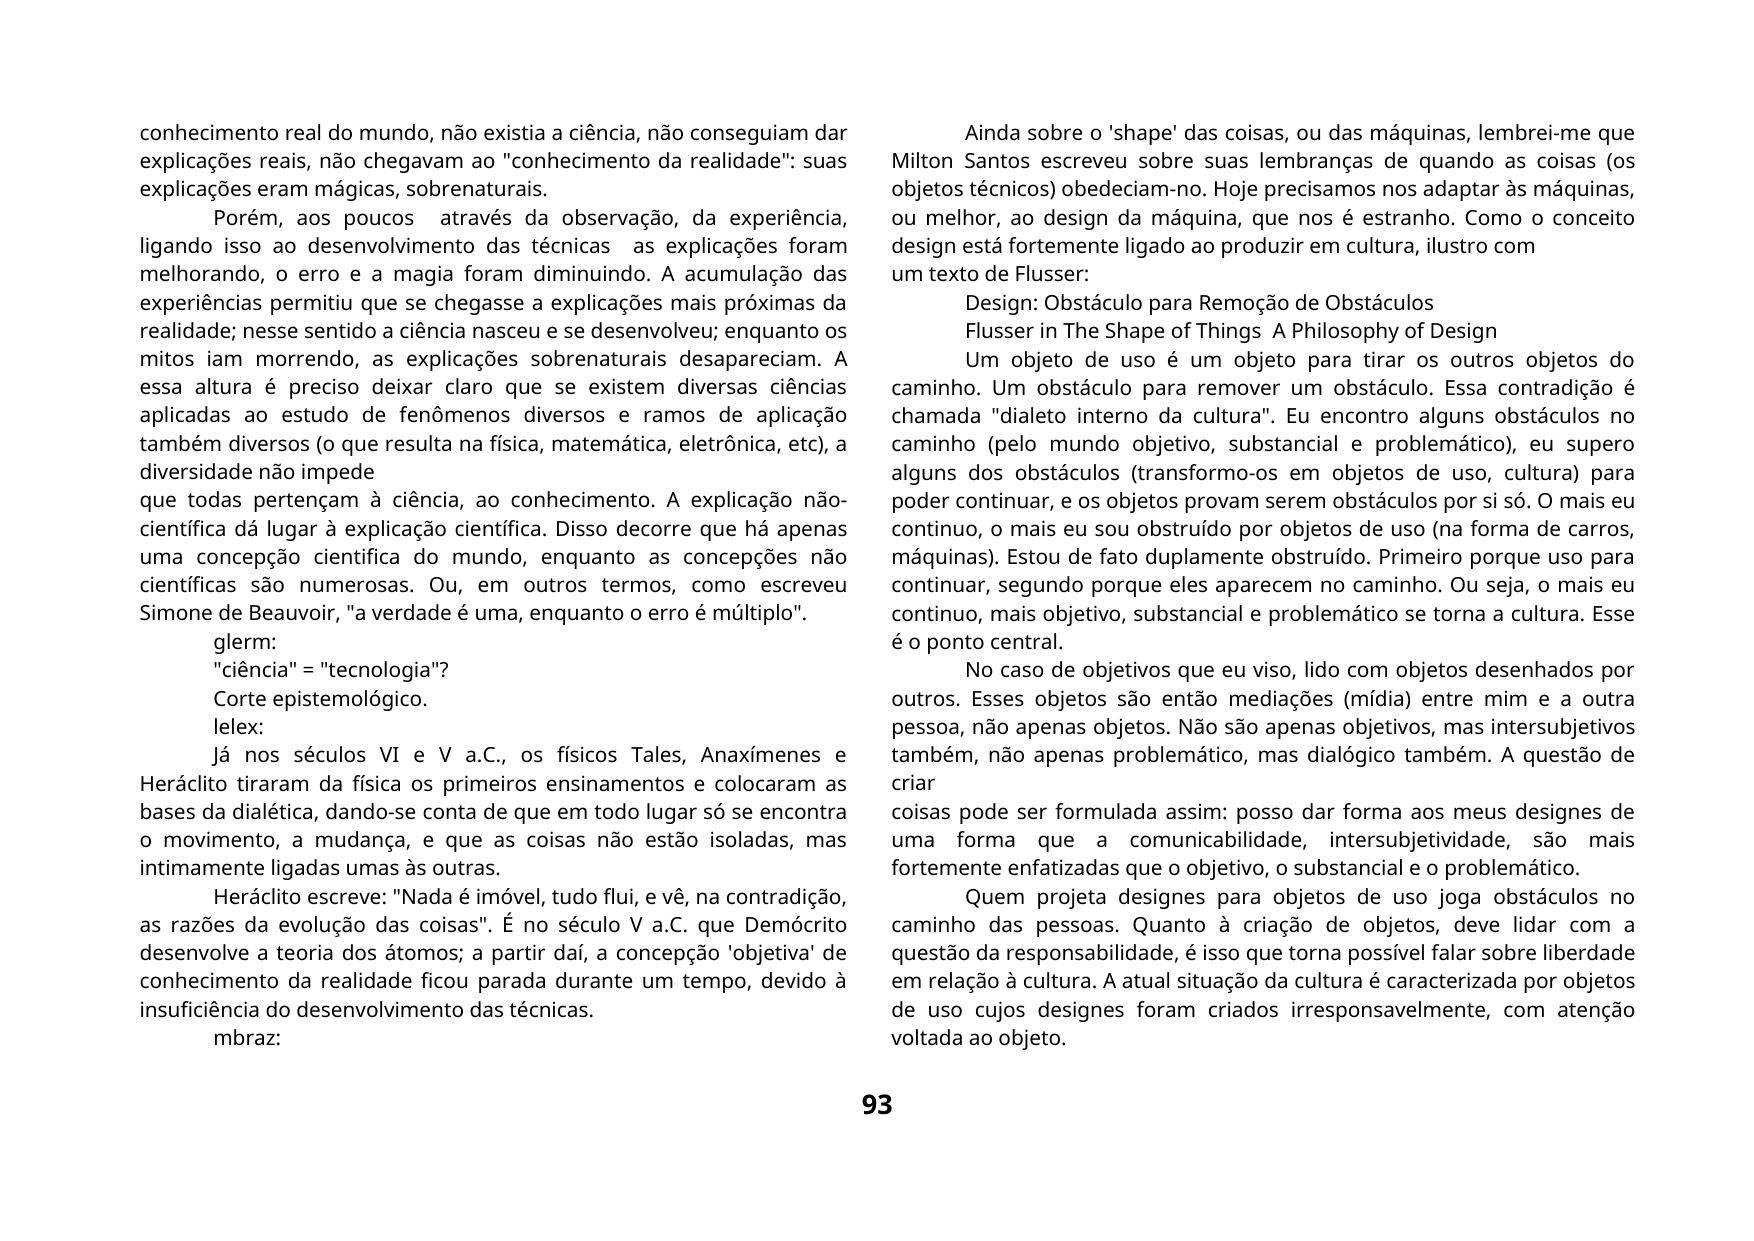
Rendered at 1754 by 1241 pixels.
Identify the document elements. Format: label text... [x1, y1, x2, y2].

text mbraz: [139, 1023, 848, 1052]
text No caso de objetivos que eu viso, lido com objetos desenhados por outros. Esses objetos são então mediações (mídia) entre mim e a outra pessoa, não apenas objetos. Não são apenas objetivos, mas intersubjetivos também, não apenas problemático, mas dialógico também. A questão de criar [891, 656, 1636, 797]
text Porém, aos poucos ­ através da observação, da experiência, ligando isso ao desenvolvimento das técnicas ­ as explicações foram melhorando, o erro e a magia foram diminuindo. A acumulação das experiências permitiu que se chegasse a explicações mais próximas da realidade; nesse sentido a ciência nasceu e se desenvolveu; enquanto os mitos iam morrendo, as explicações sobrenaturais desapareciam. A essa altura é preciso deixar claro que se existem diversas ciências aplicadas ao estudo de fenômenos diversos e ramos de aplicação também diversos (o que resulta na física, matemática, eletrônica, etc), a diversidade não impede [139, 203, 848, 486]
text conhecimento real do mundo, não existia a ciência, não conseguiam dar explicações reais, não chegavam ao "conhecimento da realidade": suas explicações eram mágicas, sobrenaturais. [139, 118, 848, 203]
text um texto de Flusser: [891, 259, 1636, 288]
text Um objeto de uso é um objeto para tirar os outros objetos do caminho. Um obstáculo para remover um obstáculo. Essa contradição é chamada "dialeto interno da cultura". Eu encontro alguns obstáculos no caminho (pelo mundo objetivo, substancial e problemático), eu supero alguns dos obstáculos (transformo-os em objetos de uso, cultura) para poder continuar, e os objetos provam serem obstáculos por si só. O mais eu continuo, o mais eu sou obstruído por objetos de uso (na forma de carros, máquinas). Estou de fato duplamente obstruído. Primeiro porque uso para continuar, segundo porque eles aparecem no caminho. Ou seja, o mais eu continuo, mais objetivo, substancial e problemático se torna a cultura. Esse é o ponto central. [891, 345, 1636, 656]
text glerm: [139, 627, 848, 655]
text coisas pode ser formulada assim: posso dar forma aos meus designes de uma forma que a comunicabilidade, intersubjetividade, são mais fortemente enfatizadas que o objetivo, o substancial e o problemático. [891, 797, 1636, 882]
text Heráclito escreve: "Nada é imóvel, tudo flui, e vê, na contradição, as razões da evolução das coisas". É no século V a.C. que Demócrito desenvolve a teoria dos átomos; a partir daí, a concepção 'objetiva' de conhecimento da realidade ficou parada durante um tempo, devido à insuficiência do desenvolvimento das técnicas. [139, 882, 848, 1023]
text lelex: [139, 712, 848, 741]
text Design: Obstáculo para Remoção de Obstáculos [891, 288, 1636, 316]
text Ainda sobre o 'shape' das coisas, ou das máquinas, lembrei-me que Milton Santos escreveu sobre suas lembranças de quando as coisas (os objetos técnicos) obedeciam-no. Hoje precisamos nos adaptar às máquinas, ou melhor, ao design da máquina, que nos é estranho. Como o conceito design está fortemente ligado ao produzir em cultura, ilustro com [891, 118, 1636, 259]
text "ciência" = "tecnologia"? [139, 655, 848, 684]
text Já nos séculos VI e V a.C., os físicos Tales, Anaxímenes e Heráclito tiraram da física os primeiros ensinamentos e colocaram as bases da dialética, dando-se conta de que em todo lugar só se encontra o movimento, a mudança, e que as coisas não estão isoladas, mas intimamente ligadas umas às outras. [139, 741, 848, 882]
text Corte epistemológico. [139, 684, 848, 712]
text que todas pertençam à ciência, ao conhecimento. A explicação não-científica dá lugar à explicação científica. Disso decorre que há apenas uma concepção cientifica do mundo, enquanto as concepções não científicas são numerosas. Ou, em outros termos, como escreveu Simone de Beauvoir, "a verdade é uma, enquanto o erro é múltiplo". [139, 486, 848, 627]
text Flusser in The Shape of Things ­ A Philosophy of Design [891, 316, 1636, 345]
text Quem projeta designes para objetos de uso joga obstáculos no caminho das pessoas. Quanto à criação de objetos, deve lidar com a questão da responsabilidade, é isso que torna possível falar sobre liberdade em relação à cultura. A atual situação da cultura é caracterizada por objetos de uso cujos designes foram criados irresponsavelmente, com atenção voltada ao objeto. [891, 882, 1636, 1051]
